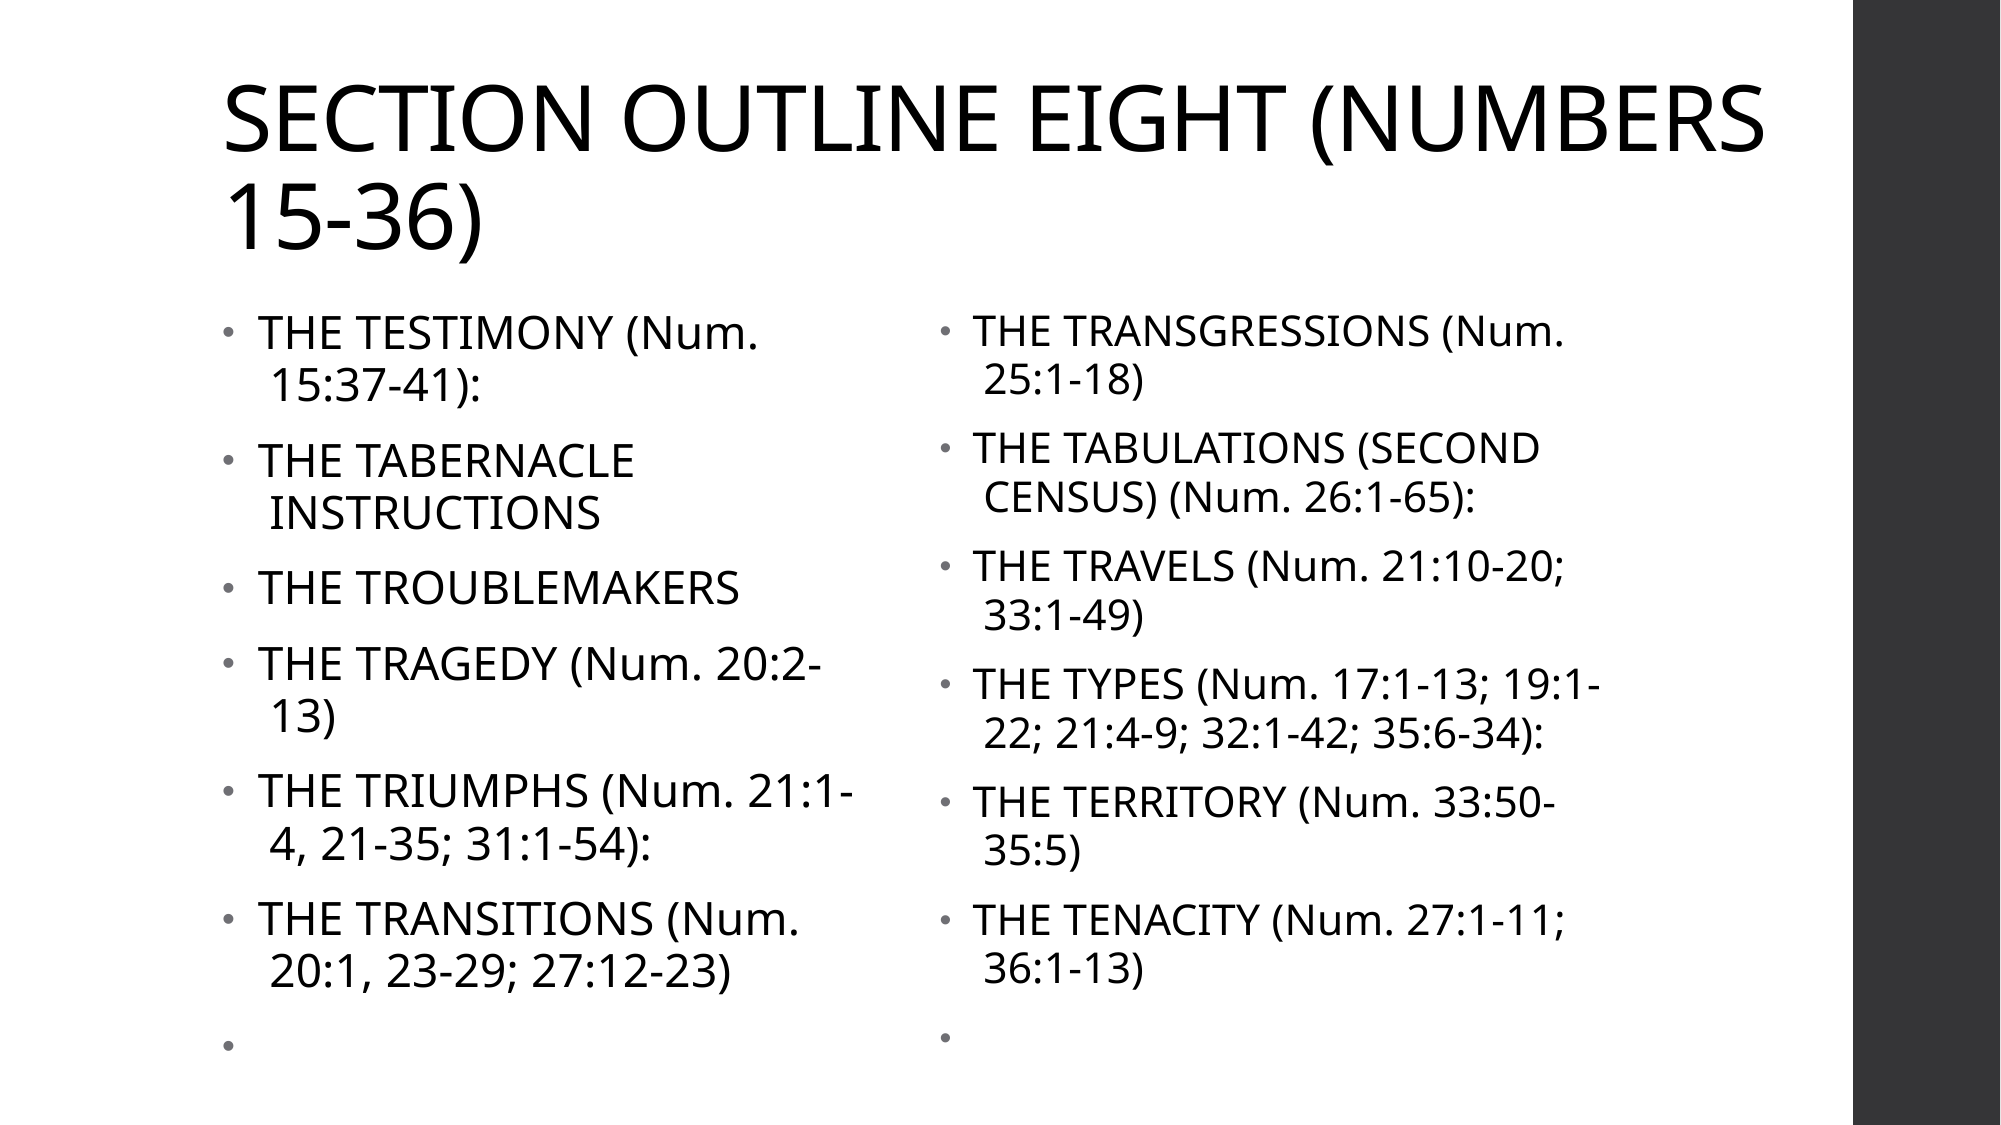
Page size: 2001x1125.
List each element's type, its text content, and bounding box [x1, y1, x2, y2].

list THE TRANSGRESSIONS (Num. 25:1-18) THE TABULATIONS (SECOND CENSUS) (Num. 26:1-65): THE TRAVELS (Num. 21:10-20; 33:1-49) THE TYPES (Num. 17:1-13; 19:1-22; 21:4-9; 32:1-42; 35:6-34): THE TERRITORY (Num. 33:50-35:5) THE TENACITY (Num. 27:1-11; 36:1-13) [924, 299, 1617, 1014]
list THE TESTIMONY (Num. 15:37-41): THE TABERNACLE INSTRUCTIONS THE TROUBLEMAKERS THE TRAGEDY (Num. 20:2-13) THE TRIUMPHS (Num. 21:1-4, 21-35; 31:1-54): THE TRANSITIONS (Num. 20:1, 23-29; 27:12-23) [207, 299, 900, 1014]
title SECTION OUTLINE EIGHT (NUMBERS 15-36) [206, 60, 1797, 278]
